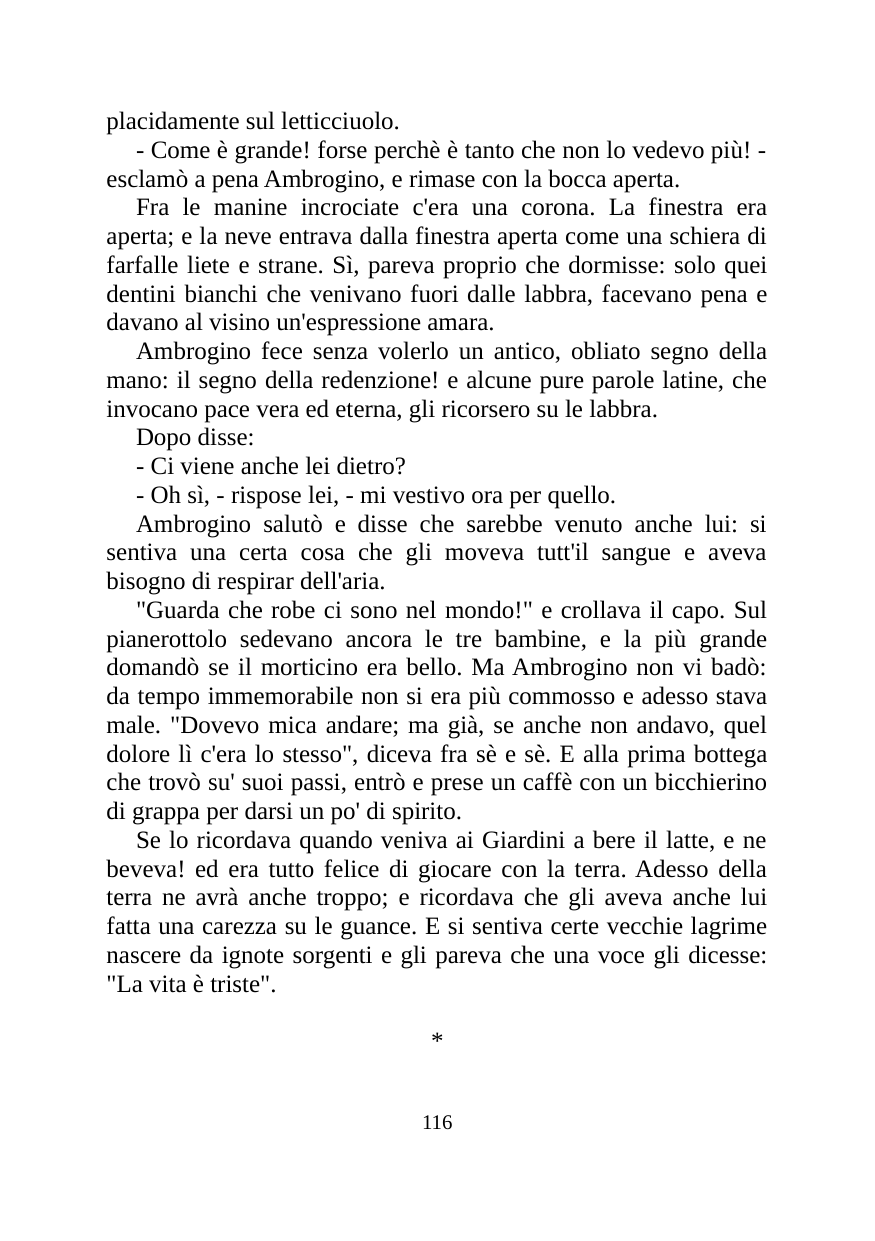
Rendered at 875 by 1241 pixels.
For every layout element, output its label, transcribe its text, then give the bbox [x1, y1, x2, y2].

text placidamente sul letticciuolo. [106, 106, 768, 135]
text - Ci viene anche lei dietro? [106, 451, 768, 480]
text * [106, 1026, 768, 1055]
text "Guarda che robe ci sono nel mondo!" e crollava il capo. Sul pianerottolo sedevano ancora le tre bambine, e la più grande domandò se il morticino era bello. Ma Ambrogino non vi badò: da tempo immemorabile non si era più commosso e adesso stava male. "Dovevo mica andare; ma già, se anche non andavo, quel dolore lì c'era lo stesso", diceva fra sè e sè. E alla prima bottega che trovò su' suoi passi, entrò e prese un caffè con un bicchierino di grappa per darsi un po' di spirito. [106, 595, 768, 825]
text Se lo ricordava quando veniva ai Giardini a bere il latte, e ne beveva! ed era tutto felice di giocare con la terra. Adesso della terra ne avrà anche troppo; e ricordava che gli aveva anche lui fatta una carezza su le guance. E si sentiva certe vecchie lagrime nascere da ignote sorgenti e gli pareva che una voce gli dicesse: "La vita è triste". [106, 825, 768, 997]
text - Oh sì, - rispose lei, - mi vestivo ora per quello. [106, 480, 768, 509]
text Ambrogino salutò e disse che sarebbe venuto anche lui: si sentiva una certa cosa che gli moveva tutt'il sangue e aveva bisogno di respirar dell'aria. [106, 509, 768, 595]
text Ambrogino fece senza volerlo un antico, obliato segno della mano: il segno della redenzione! e alcune pure parole latine, che invocano pace vera ed eterna, gli ricorsero su le labbra. [106, 336, 768, 422]
text Dopo disse: [106, 422, 768, 451]
text Fra le manine incrociate c'era una corona. La finestra era aperta; e la neve entrava dalla finestra aperta come una schiera di farfalle liete e strane. Sì, pareva proprio che dormisse: solo quei dentini bianchi che venivano fuori dalle labbra, facevano pena e davano al visino un'espressione amara. [106, 192, 768, 336]
text - Come è grande! forse perchè è tanto che non lo vedevo più! - esclamò a pena Ambrogino, e rimase con la bocca aperta. [106, 135, 768, 192]
